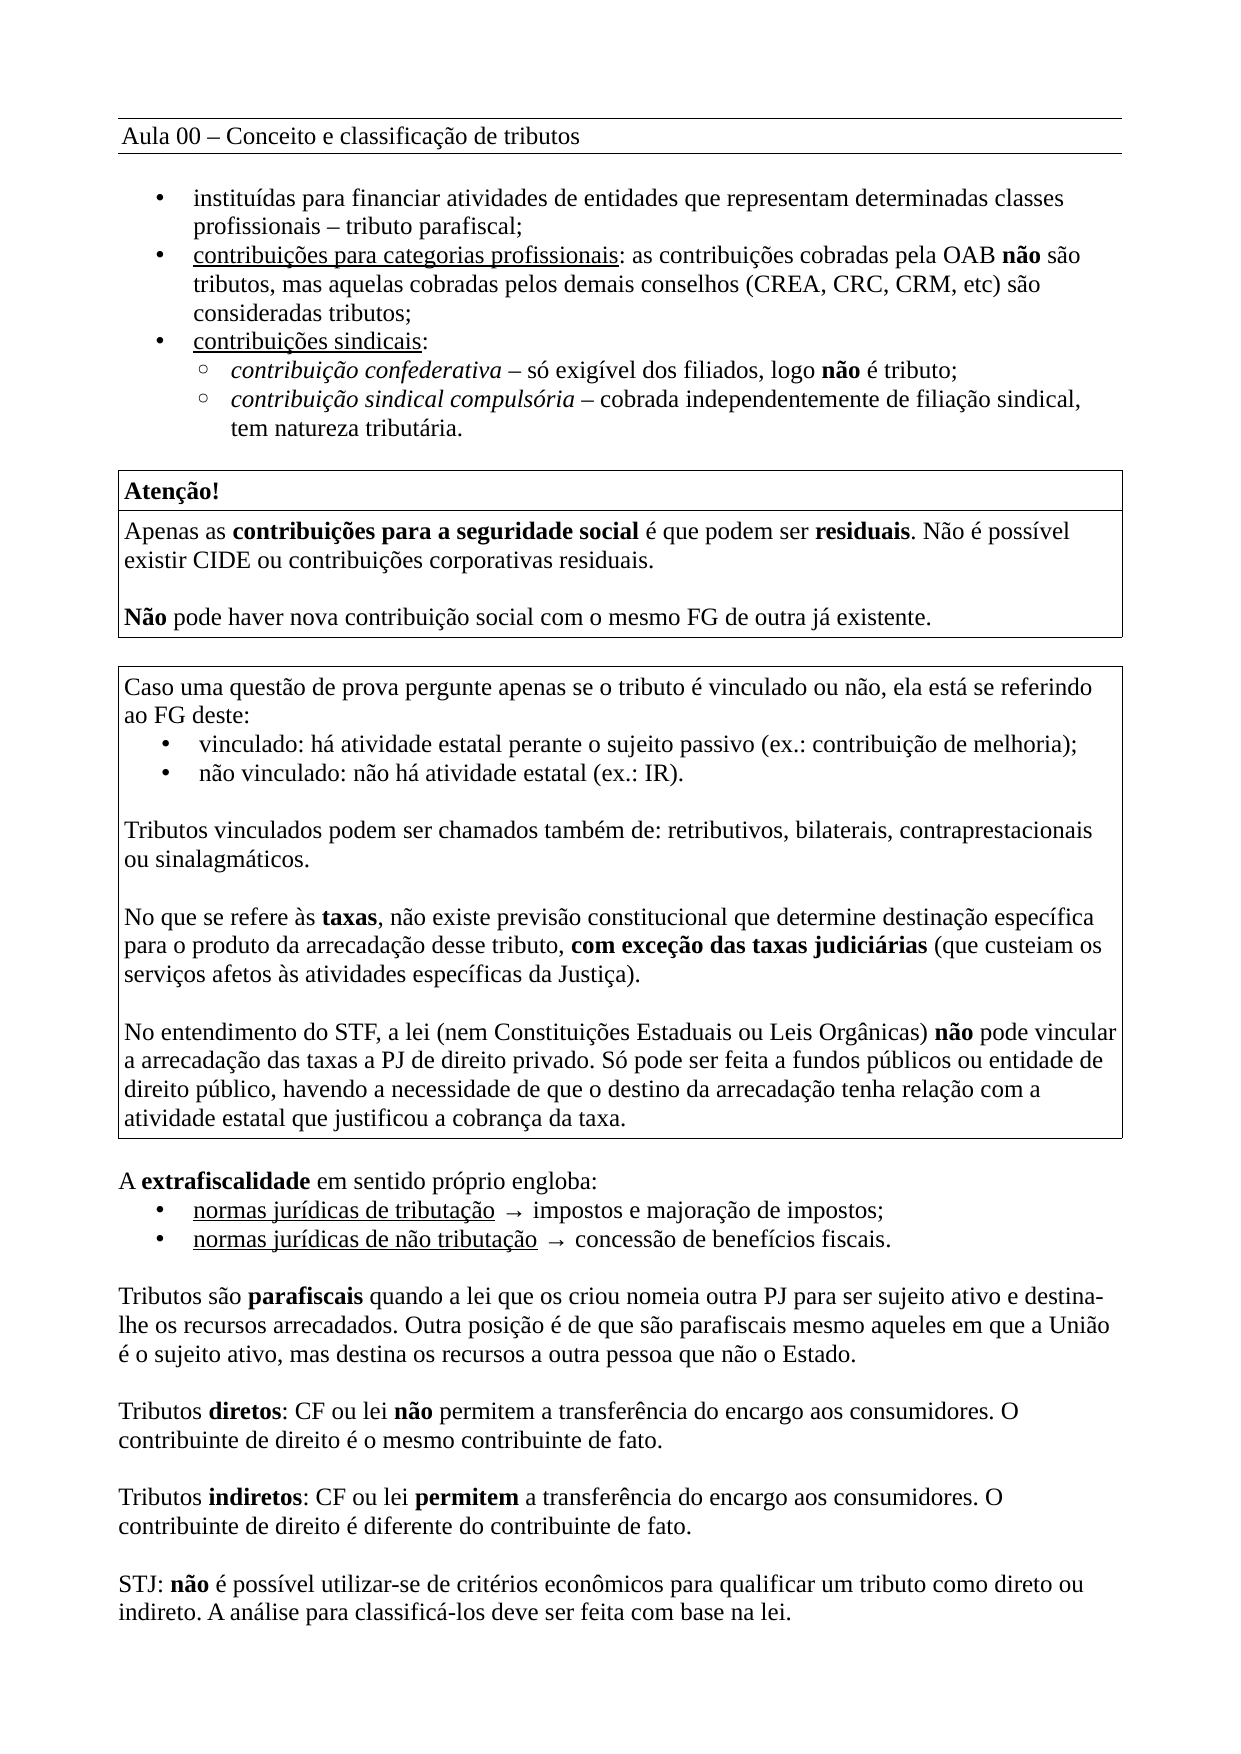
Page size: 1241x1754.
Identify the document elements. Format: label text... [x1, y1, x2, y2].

table_cell Apenas as contribuições para a seguridade social é que podem ser residuais. Não é possível existir CIDE ou contribuições corporativas residuais. Não pode haver nova contribuição social com o mesmo FG de outra já existente. [119, 511, 1122, 637]
text Tributos diretos: CF ou lei não permitem a transferência do encargo aos consumidores. O contribuinte de direito é o mesmo contribuinte de fato. [118, 1396, 1122, 1454]
text Tributos são parafiscais quando a lei que os criou nomeia outra PJ para ser sujeito ativo e destina-lhe os recursos arrecadados. Outra posição é de que são parafiscais mesmo aqueles em que a União é o sujeito ativo, mas destina os recursos a outra pessoa que não o Estado. [118, 1281, 1122, 1367]
list contribuição confederativa – só exigível dos filiados, logo não é tributo; [193, 355, 1122, 384]
list contribuição sindical compulsória – cobrada independentemente de filiação sindical, tem natureza tributária. [193, 384, 1122, 441]
list normas jurídicas de não tributação → concessão de benefícios fiscais. [156, 1224, 1122, 1252]
table_header Caso uma questão de prova pergunte apenas se o tributo é vinculado ou não, ela está se referindo ao FG deste: vinculado: há atividade estatal perante o sujeito passivo (ex.: contribuição de melhoria); não vinculado: não há atividade estatal (ex.: IR). Tributos vinculados podem ser chamados também de: retributivos, bilaterais, contraprestacionais ou sinalagmáticos. No que se refere às taxas, não existe previsão constitucional que determine destinação específica para o produto da arrecadação desse tributo, com exceção das taxas judiciárias (que custeiam os serviços afetos às atividades específicas da Justiça). No entendimento do STF, a lei (nem Constituições Estaduais ou Leis Orgânicas) não pode vincular a arrecadação das taxas a PJ de direito privado. Só pode ser feita a fundos públicos ou entidade de direito público, havendo a necessidade de que o destino da arrecadação tenha relação com a atividade estatal que justificou a cobrança da taxa. [119, 667, 1122, 1137]
list contribuições para categorias profissionais: as contribuições cobradas pela OAB não são tributos, mas aquelas cobradas pelos demais conselhos (CREA, CRC, CRM, etc) são consideradas tributos; [156, 240, 1122, 326]
table_header Atenção! [119, 471, 1122, 510]
text STJ: não é possível utilizar-se de critérios econômicos para qualificar um tributo como direto ou indireto. A análise para classificá-los deve ser feita com base na lei. [118, 1569, 1122, 1626]
text A extrafiscalidade em sentido próprio engloba: [118, 1166, 1122, 1195]
list instituídas para financiar atividades de entidades que representam determinadas classes profissionais – tributo parafiscal; [156, 183, 1122, 240]
list normas jurídicas de tributação → impostos e majoração de impostos; [156, 1195, 1122, 1224]
list contribuições sindicais: [156, 326, 1122, 355]
text Tributos indiretos: CF ou lei permitem a transferência do encargo aos consumidores. O contribuinte de direito é diferente do contribuinte de fato. [118, 1482, 1122, 1540]
